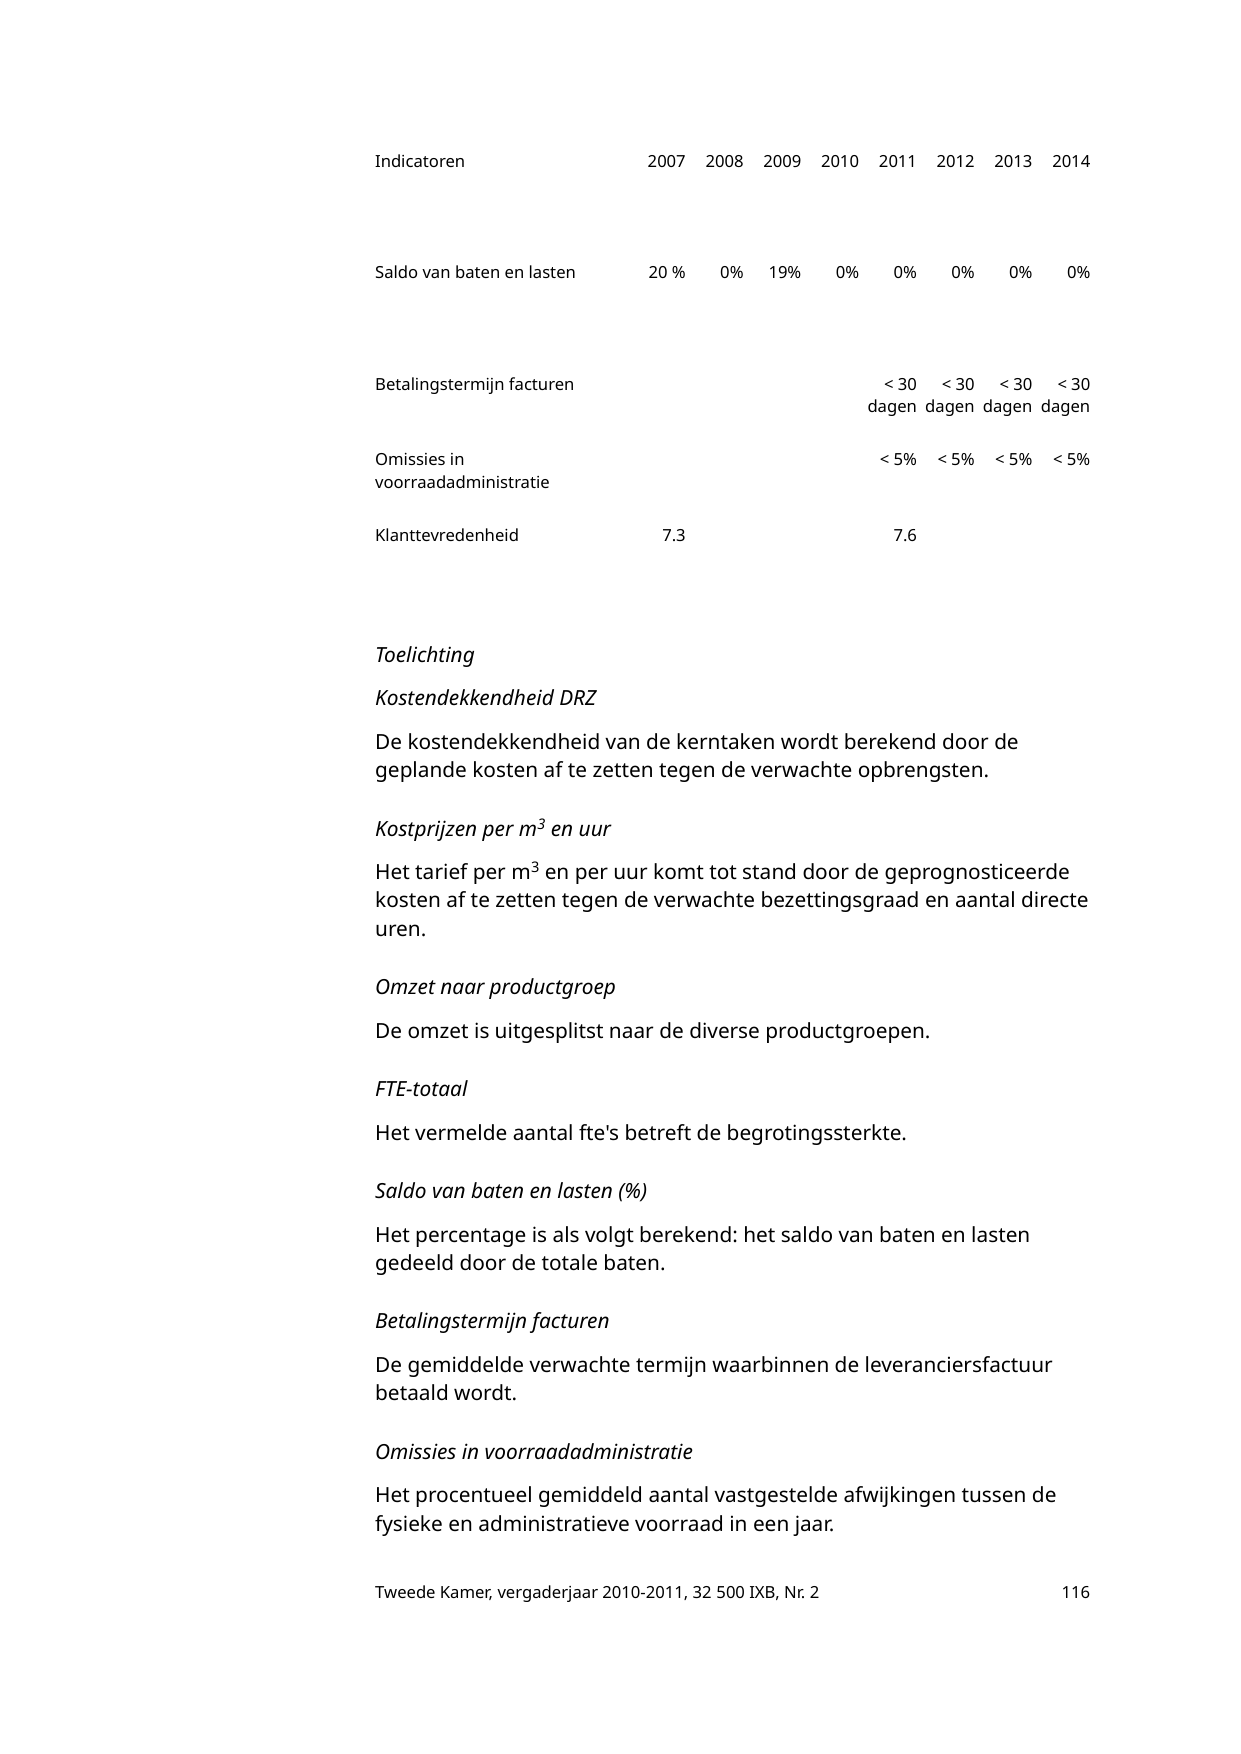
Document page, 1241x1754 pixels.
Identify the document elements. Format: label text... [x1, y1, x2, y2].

table_header 2008 [686, 150, 743, 203]
table_cell [917, 314, 974, 372]
text Omissies in voorraadadministratie [375, 1437, 1090, 1465]
text Het tarief per m3 en per uur komt tot stand door de geprognosticeerde kosten af te zetten tegen de verwachte bezettingsgraad en aantal directe uren. [375, 857, 1090, 942]
table_header 2010 [801, 150, 859, 203]
table_cell [974, 314, 1032, 372]
text Kostprijzen per m3 en uur [375, 814, 1090, 842]
table_header 2011 [859, 150, 917, 203]
text Kostendekkendheid DRZ [375, 683, 1090, 712]
table_cell < 30 dagen [859, 372, 917, 448]
table_cell [686, 448, 743, 523]
table_header 2013 [974, 150, 1032, 203]
table_cell [1032, 314, 1090, 372]
table_cell Saldo van baten en lasten [375, 261, 628, 314]
table_cell 0% [686, 261, 743, 314]
table_cell Omissies in voorraadadministratie [375, 448, 628, 523]
table_cell [859, 203, 917, 261]
table_cell [375, 314, 628, 372]
table_cell [743, 203, 801, 261]
table_cell [743, 372, 801, 448]
table_header 2007 [628, 150, 686, 203]
table_cell [801, 523, 859, 582]
text Het percentage is als volgt berekend: het saldo van baten en lasten gedeeld door de totale baten. [375, 1220, 1090, 1277]
table_cell 0% [1032, 261, 1090, 314]
table_cell [628, 203, 686, 261]
text De gemiddelde verwachte termijn waarbinnen de leveranciersfactuur betaald wordt. [375, 1350, 1090, 1407]
table_cell [375, 203, 628, 261]
table_header 2009 [743, 150, 801, 203]
text FTE-totaal [375, 1074, 1090, 1103]
text Omzet naar productgroep [375, 972, 1090, 1001]
table_header Indicatoren [375, 150, 628, 203]
table_cell [686, 523, 743, 582]
table_cell 19% [743, 261, 801, 314]
table_cell Klanttevredenheid [375, 523, 628, 582]
text Toelichting [375, 640, 1090, 668]
table_header 2012 [917, 150, 974, 203]
table_cell < 30 dagen [917, 372, 974, 448]
table_cell [974, 523, 1032, 582]
text Betalingstermijn facturen [375, 1307, 1090, 1335]
table_cell 7.3 [628, 523, 686, 582]
table_cell < 30 dagen [974, 372, 1032, 448]
table_cell [686, 314, 743, 372]
table_cell 7.6 [859, 523, 917, 582]
table_cell [686, 203, 743, 261]
table_cell < 5% [1032, 448, 1090, 523]
table_cell Betalingstermijn facturen [375, 372, 628, 448]
table_cell [801, 314, 859, 372]
table_cell [917, 203, 974, 261]
text Het procentueel gemiddeld aantal vastgestelde afwijkingen tussen de fysieke en administratieve voorraad in een jaar. [375, 1480, 1090, 1537]
table_cell < 5% [917, 448, 974, 523]
table_cell [1032, 203, 1090, 261]
table_cell 0% [974, 261, 1032, 314]
table_cell < 5% [974, 448, 1032, 523]
table_cell [801, 203, 859, 261]
table_cell 0% [859, 261, 917, 314]
table_cell 20 % [628, 261, 686, 314]
text Saldo van baten en lasten (%) [375, 1176, 1090, 1205]
table_cell [801, 372, 859, 448]
table_cell [628, 372, 686, 448]
table_cell [1032, 523, 1090, 582]
table_cell [917, 523, 974, 582]
table_header 2014 [1032, 150, 1090, 203]
table_cell [859, 314, 917, 372]
table_cell [974, 203, 1032, 261]
text Het vermelde aantal fte's betreft de begrotingssterkte. [375, 1118, 1090, 1146]
table_cell [743, 448, 801, 523]
table_cell < 30 dagen [1032, 372, 1090, 448]
table_cell 0% [801, 261, 859, 314]
table_cell [743, 314, 801, 372]
table_cell 0% [917, 261, 974, 314]
text De kostendekkendheid van de kerntaken wordt berekend door de geplande kosten af te zetten tegen de verwachte opbrengsten. [375, 727, 1090, 784]
table_cell < 5% [859, 448, 917, 523]
text De omzet is uitgesplitst naar de diverse productgroepen. [375, 1016, 1090, 1044]
table_cell [628, 448, 686, 523]
table_cell [628, 314, 686, 372]
table_cell [743, 523, 801, 582]
table_cell [801, 448, 859, 523]
table_cell [686, 372, 743, 448]
